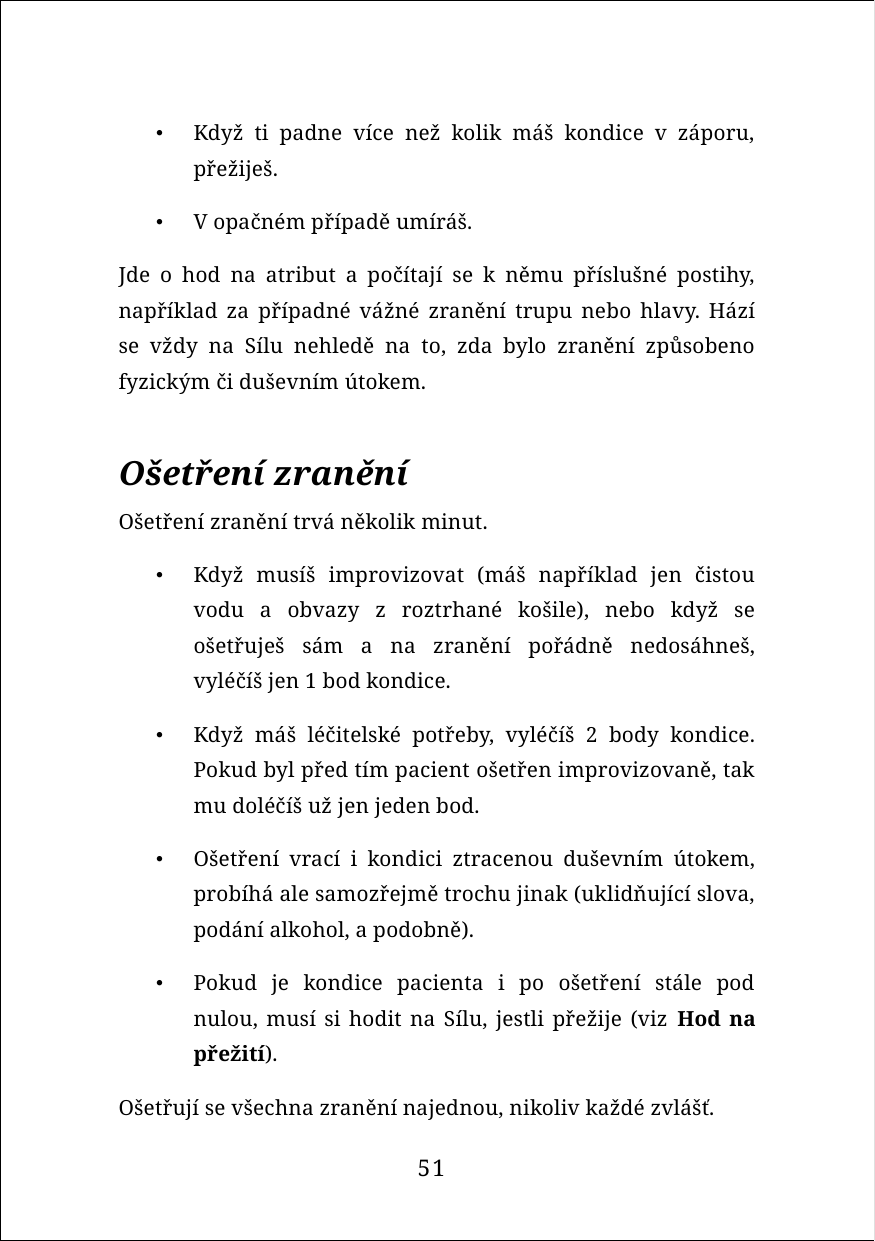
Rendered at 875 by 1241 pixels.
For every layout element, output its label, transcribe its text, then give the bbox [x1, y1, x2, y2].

subtitle Ošetření zranění [118, 449, 756, 495]
list Když musíš improvizovat (máš například jen čistou vodu a obvazy z roztrhané košile), nebo když se ošetřuješ sám a na zranění pořádně nedosáhneš, vyléčíš jen 1 bod kondice. [156, 560, 756, 695]
text Ošetření zranění trvá několik minut. [118, 507, 756, 535]
list Když máš léčitelské potřeby, vyléčíš 2 body kondice. Pokud byl před tím pacient ošetřen improvizovaně, tak mu doléčíš už jen jeden bod. [156, 720, 756, 819]
text Ošetřují se všechna zranění najednou, nikoliv každé zvlášť. [118, 1093, 756, 1121]
list Když ti padne více než kolik máš kondice v záporu, přežiješ. [156, 118, 756, 182]
list V opačném případě umíráš. [156, 207, 756, 235]
text Jde o hod na atribut a počítají se k němu příslušné postihy, například za případné vážné zranění trupu nebo hlavy. Hází se vždy na Sílu nehledě na to, zda bylo zranění způsobeno fyzickým či duševním útokem. [118, 260, 756, 395]
list Pokud je kondice pacienta i po ošetření stále pod nulou, musí si hodit na Sílu, jestli přežije (viz Hod na přežití). [156, 968, 756, 1068]
list Ošetření vrací i kondici ztracenou duševním útokem, probíhá ale samozřejmě trochu jinak (uklidňující slova, podání alkohol, a podobně). [156, 844, 756, 943]
